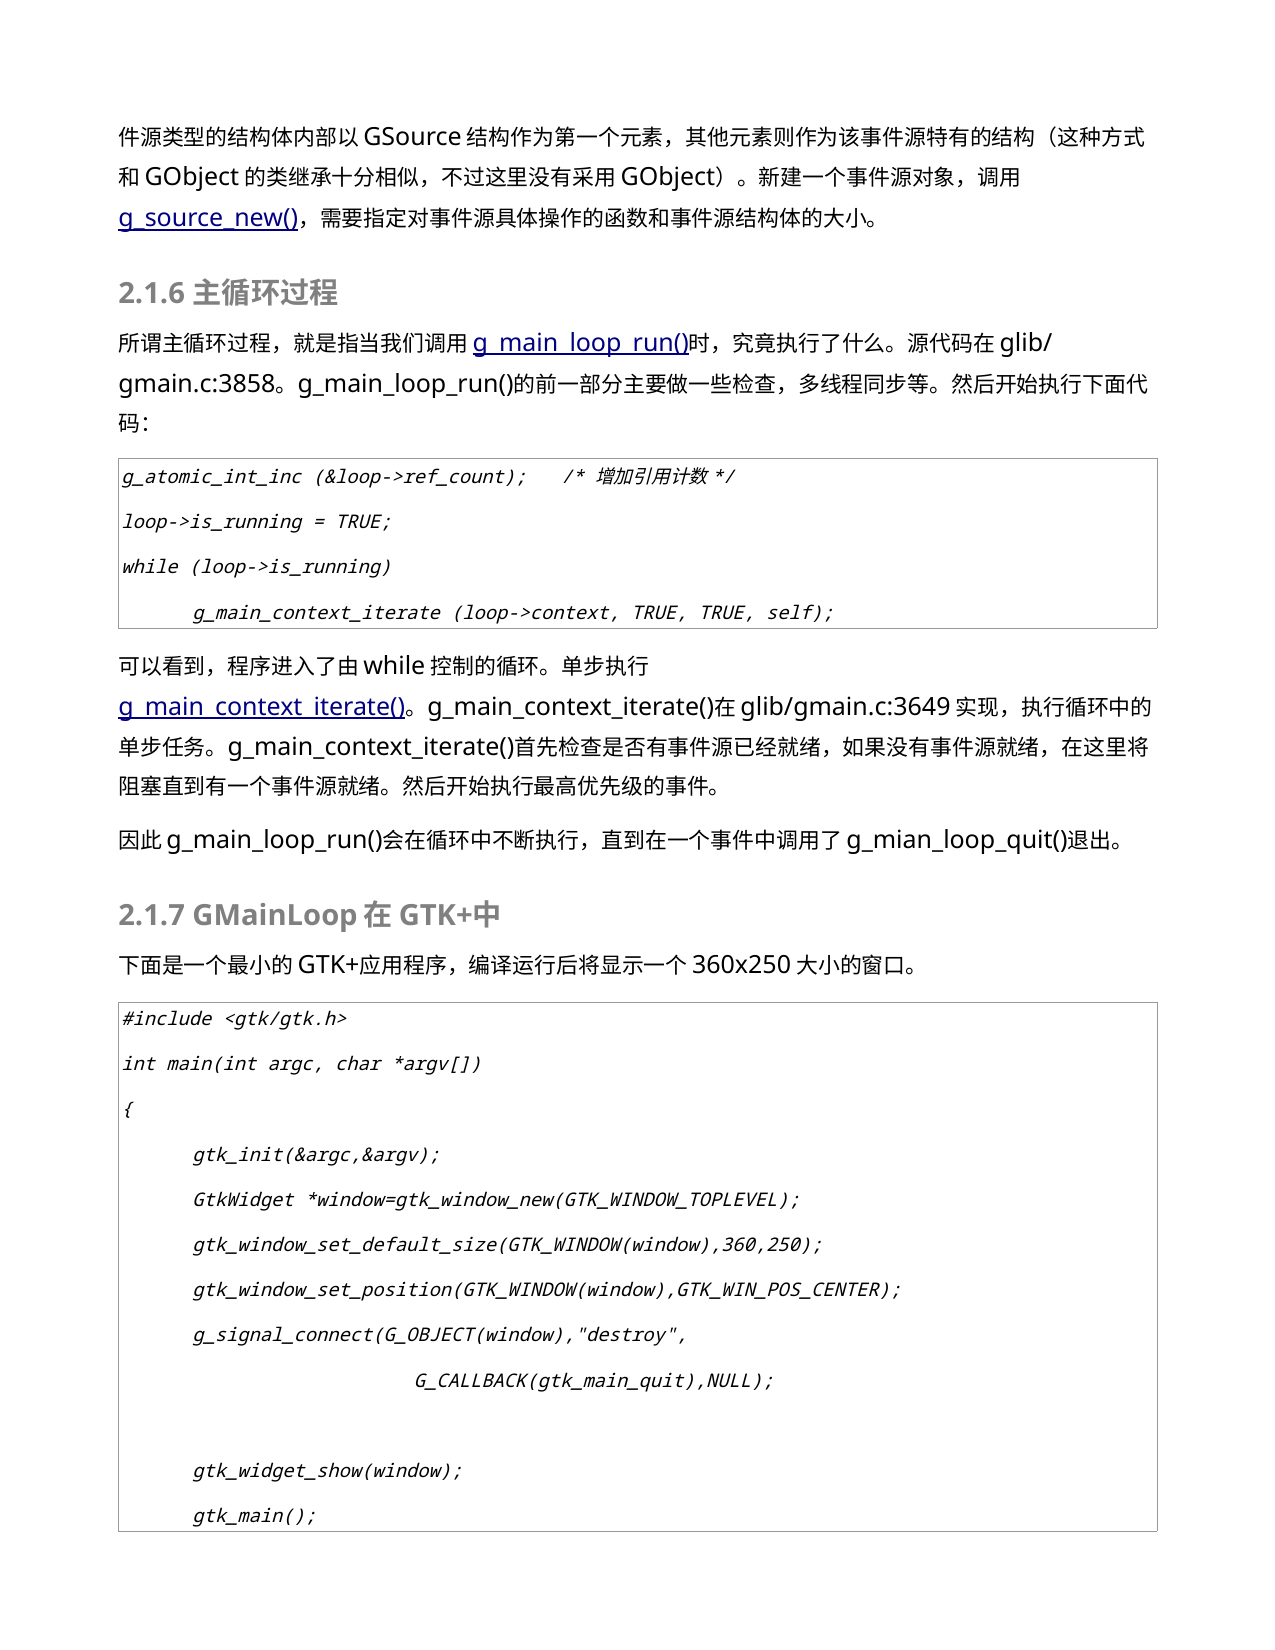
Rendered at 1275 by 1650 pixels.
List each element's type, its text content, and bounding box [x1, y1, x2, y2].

text g_atomic_int_inc (&loop->ref_count); /* 增加引用计数 */ [119, 459, 1157, 489]
text gtk_init(&argc,&argv); [119, 1138, 1157, 1166]
text GtkWidget *window=gtk_window_new(GTK_WINDOW_TOPLEVEL); [119, 1183, 1157, 1212]
text gtk_window_set_position(GTK_WINDOW(window),GTK_WIN_POS_CENTER); [119, 1273, 1157, 1302]
text gtk_main(); [119, 1499, 1157, 1531]
text loop->is_running = TRUE; [119, 506, 1157, 534]
text int main(int argc, char *argv[]) [119, 1047, 1157, 1076]
text g_main_context_iterate (loop->context, TRUE, TRUE, self); [119, 596, 1157, 628]
text gtk_widget_show(window); [119, 1454, 1157, 1483]
text G_CALLBACK(gtk_main_quit),NULL); [119, 1364, 1157, 1392]
text g_signal_connect(G_OBJECT(window),"destroy", [119, 1319, 1157, 1347]
text #include <gtk/gtk.h> [119, 1003, 1157, 1031]
text 可以看到，程序进入了由while控制的循环。单步执行g_main_context_iterate()。g_main_context_iterate()在glib/gmain.c:3649实现，执行循环中的单步任务。g_main_context_iterate()首先检查是否有事件源已经就绪，如果没有事件源就绪，在这里将阻塞直到有一个事件源就绪。然后开始执行最高优先级的事件。 [118, 647, 1157, 801]
text 下面是一个最小的GTK+应用程序，编译运行后将显示一个360x250大小的窗口。 [118, 947, 1157, 981]
text 件源类型的结构体内部以GSource结构作为第一个元素，其他元素则作为该事件源特有的结构（这种方式和GObject的类继承十分相似，不过这里没有采用GObject）。新建一个事件源对象，调用g_source_new()，需要指定对事件源具体操作的函数和事件源结构体的大小。 [118, 118, 1157, 234]
subtitle 2.1.6 主循环过程 [118, 270, 1157, 312]
text { [119, 1093, 1157, 1121]
text gtk_window_set_default_size(GTK_WINDOW(window),360,250); [119, 1228, 1157, 1257]
text 所谓主循环过程，就是指当我们调用g_main_loop_run()时，究竟执行了什么。源代码在glib/gmain.c:3858。g_main_loop_run()的前一部分主要做一些检查，多线程同步等。然后开始执行下面代码： [118, 325, 1157, 437]
text while (loop->is_running) [119, 551, 1157, 579]
text 因此g_main_loop_run()会在循环中不断执行，直到在一个事件中调用了g_mian_loop_quit()退出。 [118, 822, 1157, 856]
subtitle 2.1.7 GMainLoop在GTK+中 [118, 892, 1157, 934]
